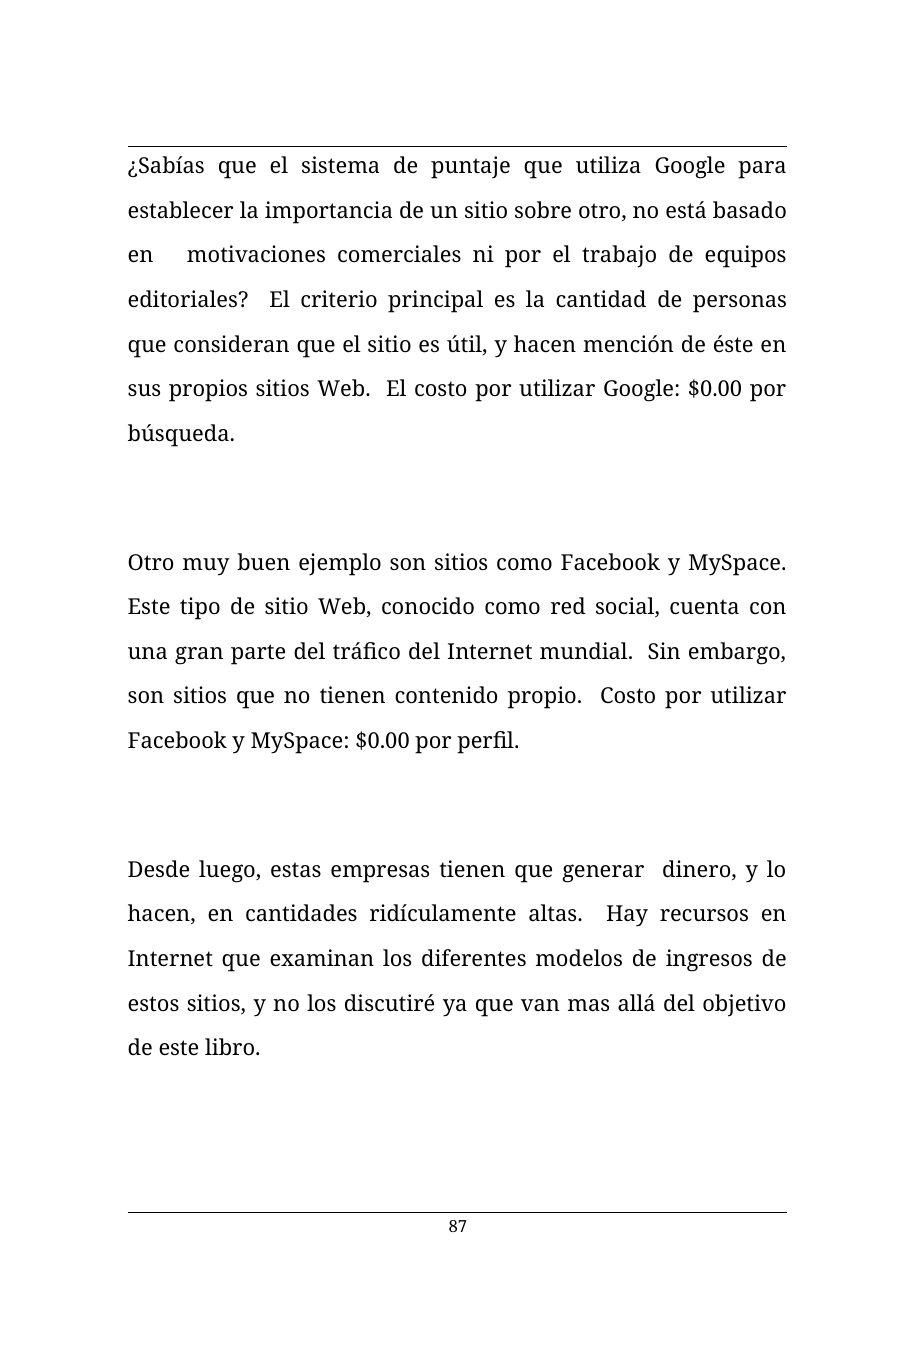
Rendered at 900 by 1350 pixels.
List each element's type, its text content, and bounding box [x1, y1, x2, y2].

text Desde luego, estas empresas tienen que generar dinero, y lo hacen, en cantidades ridículamente altas. Hay recursos en Internet que examinan los diferentes modelos de ingresos de estos sitios, y no los discutiré ya que van mas allá del objetivo de este libro. [127, 853, 787, 1062]
text Otro muy buen ejemplo son sitios como Facebook y MySpace. Este tipo de sitio Web, conocido como red social, cuenta con una gran parte del tráfico del Internet mundial. Sin embargo, son sitios que no tienen contenido propio. Costo por utilizar Facebook y MySpace: $0.00 por perfil. [127, 546, 787, 755]
text ¿Sabías que el sistema de puntaje que utiliza Google para establecer la importancia de un sitio sobre otro, no está basado en motivaciones comerciales ni por el trabajo de equipos editoriales? El criterio principal es la cantidad de personas que consideran que el sitio es útil, y hacen mención de éste en sus propios sitios Web. El costo por utilizar Google: $0.00 por búsqueda. [127, 150, 787, 448]
